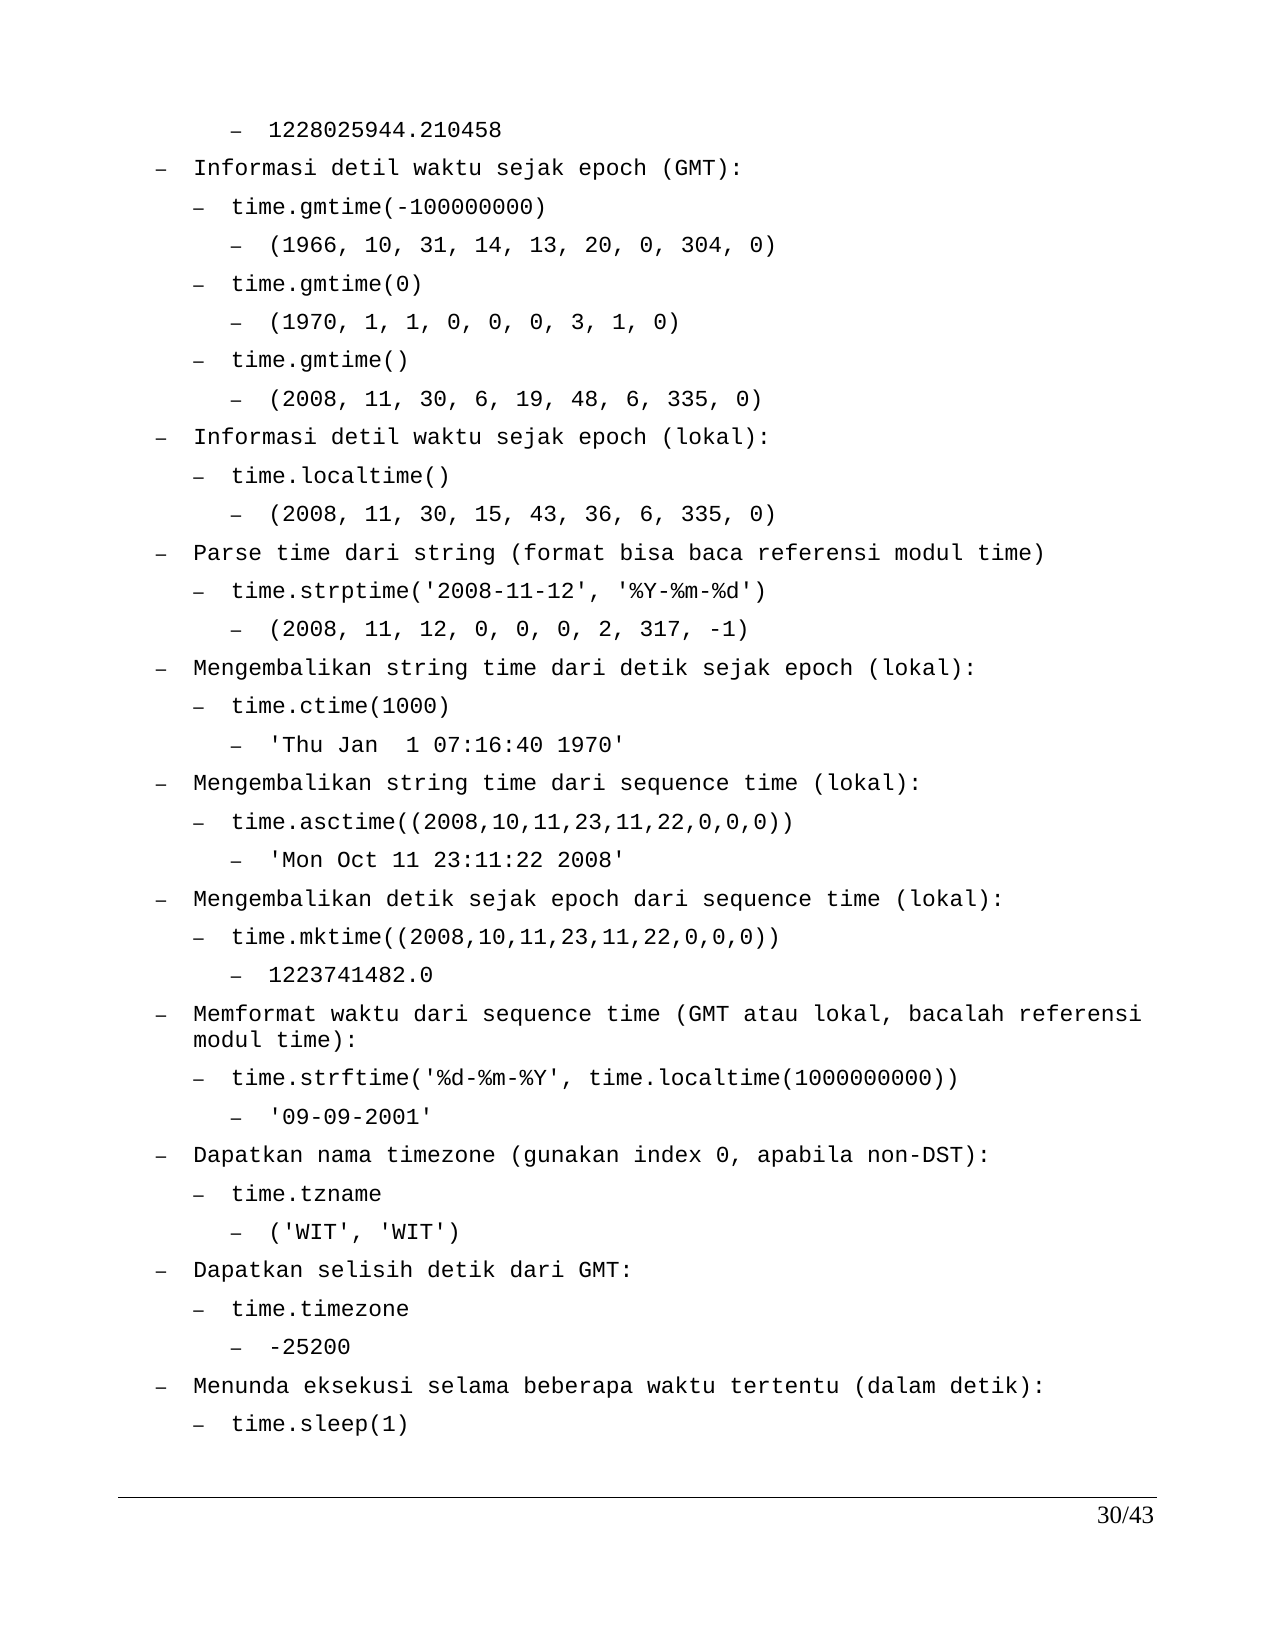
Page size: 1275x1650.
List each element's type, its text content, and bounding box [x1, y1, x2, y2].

list time.asctime((2008,10,11,23,11,22,0,0,0)) [193, 810, 1157, 836]
list Mengembalikan string time dari detik sejak epoch (lokal): [156, 656, 1157, 682]
list time.gmtime(0) [193, 272, 1157, 298]
list Menunda eksekusi selama beberapa waktu tertentu (dalam detik): [156, 1374, 1157, 1400]
list Mengembalikan string time dari sequence time (lokal): [156, 772, 1157, 797]
list time.strftime('%d-%m-%Y', time.localtime(1000000000)) [193, 1067, 1157, 1092]
list (1966, 10, 31, 14, 13, 20, 0, 304, 0) [231, 233, 1157, 259]
list Parse time dari string (format bisa baca referensi modul time) [156, 541, 1157, 567]
list time.sleep(1) [193, 1412, 1157, 1438]
list Memformat waktu dari sequence time (GMT atau lokal, bacalah referensi modul time): [156, 1002, 1157, 1054]
list time.mktime((2008,10,11,23,11,22,0,0,0)) [193, 925, 1157, 951]
list Mengembalikan detik sejak epoch dari sequence time (lokal): [156, 887, 1157, 913]
list 1223741482.0 [231, 964, 1157, 990]
list 'Mon Oct 11 23:11:22 2008' [231, 848, 1157, 874]
list Informasi detil waktu sejak epoch (lokal): [156, 426, 1157, 452]
list (1970, 1, 1, 0, 0, 0, 3, 1, 0) [231, 310, 1157, 336]
list -25200 [231, 1336, 1157, 1362]
list time.timezone [193, 1297, 1157, 1323]
list time.gmtime(-100000000) [193, 195, 1157, 221]
list time.gmtime() [193, 349, 1157, 375]
list '09-09-2001' [231, 1105, 1157, 1131]
list time.tzname [193, 1182, 1157, 1208]
list 'Thu Jan 1 07:16:40 1970' [231, 733, 1157, 759]
list (2008, 11, 30, 15, 43, 36, 6, 335, 0) [231, 502, 1157, 528]
list time.ctime(1000) [193, 695, 1157, 721]
list ('WIT', 'WIT') [231, 1220, 1157, 1246]
list time.strptime('2008-11-12', '%Y-%m-%d') [193, 579, 1157, 605]
list Dapatkan selisih detik dari GMT: [156, 1259, 1157, 1285]
list Informasi detil waktu sejak epoch (GMT): [156, 157, 1157, 182]
list (2008, 11, 12, 0, 0, 0, 2, 317, -1) [231, 618, 1157, 644]
list Dapatkan nama timezone (gunakan index 0, apabila non-DST): [156, 1143, 1157, 1169]
list time.localtime() [193, 464, 1157, 490]
list 1228025944.210458 [231, 118, 1157, 144]
list (2008, 11, 30, 6, 19, 48, 6, 335, 0) [231, 387, 1157, 413]
